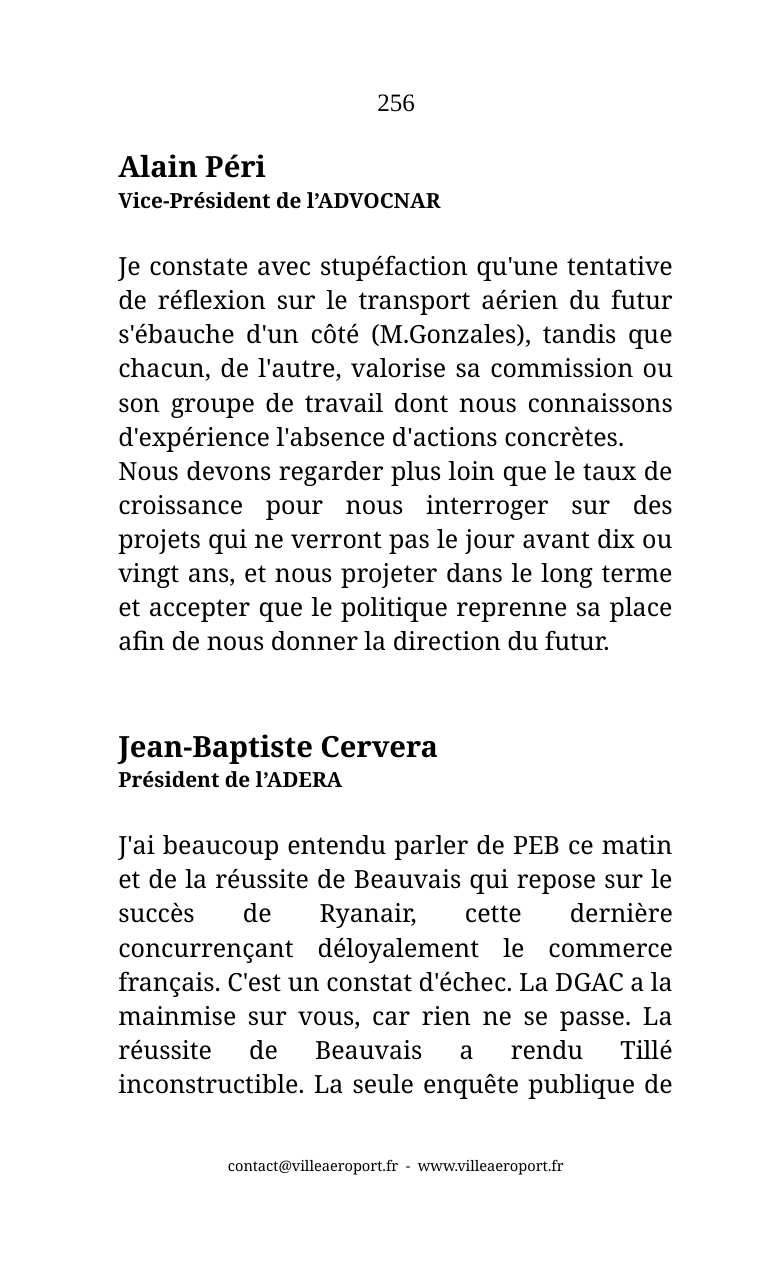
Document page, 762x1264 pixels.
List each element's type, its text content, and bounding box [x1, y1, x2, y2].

text Nous devons regarder plus loin que le taux de croissance pour nous interroger sur des projets qui ne verront pas le jour avant dix ou vingt ans, et nous projeter dans le long terme et accepter que le politique reprenne sa place afin de nous donner la direction du futur. [118, 453, 673, 658]
text Jean-Baptiste Cervera Président de l’ADERA [118, 726, 673, 794]
text J'ai beaucoup entendu parler de PEB ce matin et de la réussite de Beauvais qui repose sur le succès de Ryanair, cette dernière concurrençant déloyalement le commerce français. C'est un constat d'échec. La DGAC a la mainmise sur vous, car rien ne se passe. La réussite de Beauvais a rendu Tillé inconstructible. La seule enquête publique de [118, 828, 673, 1101]
text Alain Péri Vice-Président de l’ADVOCNAR [118, 147, 673, 215]
text Je constate avec stupéfaction qu'une tentative de réflexion sur le transport aérien du futur s'ébauche d'un côté (M.Gonzales), tandis que chacun, de l'autre, valorise sa commission ou son groupe de travail dont nous connaissons d'expérience l'absence d'actions concrètes. [118, 249, 673, 453]
